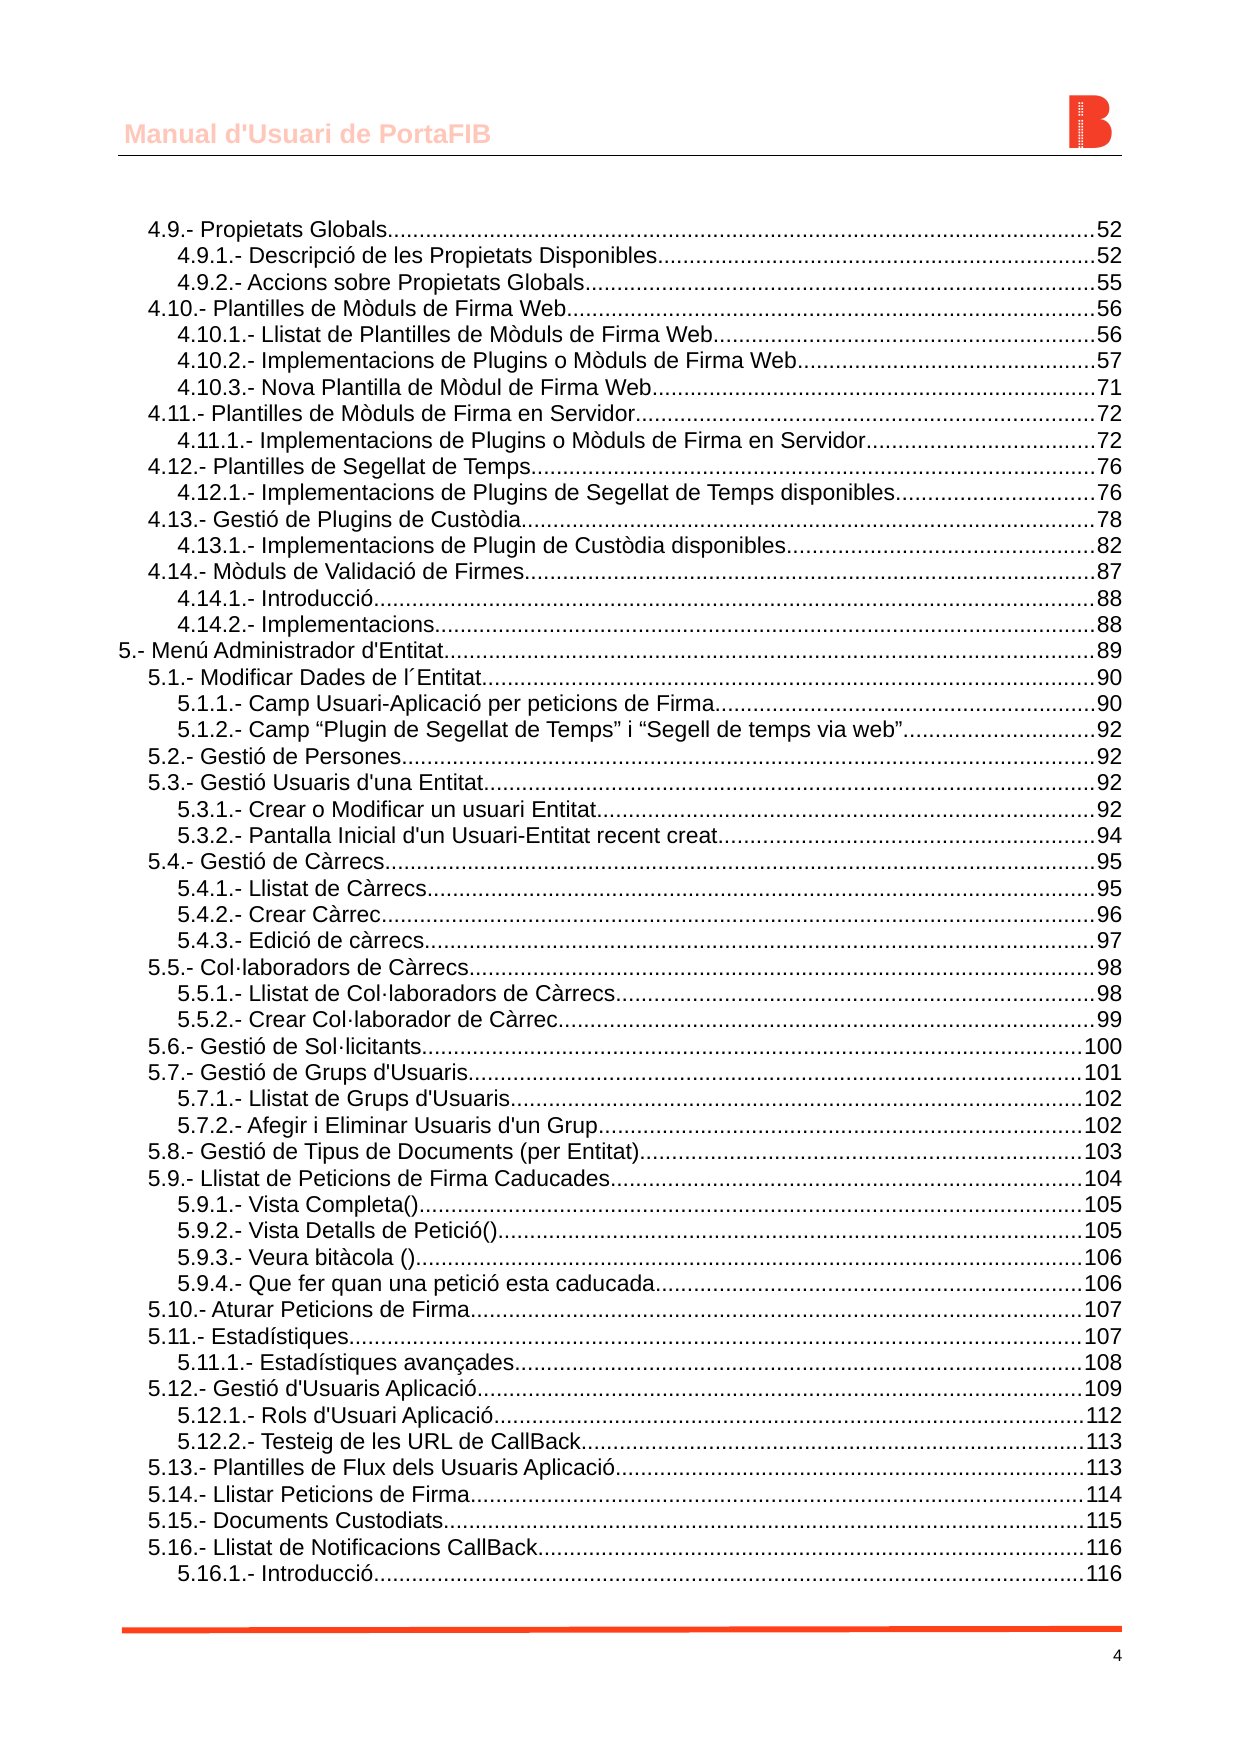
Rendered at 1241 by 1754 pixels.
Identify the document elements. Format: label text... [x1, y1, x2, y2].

text 5.16.1.- Introducció 116 [177, 1560, 1122, 1586]
text 4.14.- Mòduls de Validació de Firmes 87 [148, 558, 1122, 585]
text 4.11.1.- Implementacions de Plugins o Mòduls de Firma en Servidor 72 [177, 427, 1122, 453]
text 4.12.- Plantilles de Segellat de Temps 76 [148, 453, 1122, 479]
text 5.13.- Plantilles de Flux dels Usuaris Aplicació 113 [148, 1454, 1122, 1481]
text 4.14.2.- Implementacions 88 [177, 611, 1122, 637]
text 4.10.3.- Nova Plantilla de Mòdul de Firma Web 71 [177, 374, 1122, 400]
text 5.9.3.- Veura bitàcola () 106 [177, 1243, 1122, 1270]
text 5.8.- Gestió de Tipus de Documents (per Entitat) 103 [148, 1138, 1122, 1164]
text 5.7.2.- Afegir i Eliminar Usuaris d'un Grup 102 [177, 1112, 1122, 1138]
text 5.7.1.- Llistat de Grups d'Usuaris 102 [177, 1085, 1122, 1112]
text 5.16.- Llistat de Notificacions CallBack 116 [148, 1533, 1122, 1560]
text 5.5.2.- Crear Col·laborador de Càrrec 99 [177, 1006, 1122, 1033]
text 5.7.- Gestió de Grups d'Usuaris 101 [148, 1059, 1122, 1085]
picture [1063, 94, 1117, 150]
text 5.3.- Gestió Usuaris d'una Entitat 92 [148, 769, 1122, 796]
text 5.12.2.- Testeig de les URL de CallBack 113 [177, 1428, 1122, 1454]
text 4.10.1.- Llistat de Plantilles de Mòduls de Firma Web 56 [177, 321, 1122, 347]
text 5.9.1.- Vista Completa() 105 [177, 1191, 1122, 1217]
text 5.15.- Documents Custodiats 115 [148, 1507, 1122, 1533]
text 5.9.- Llistat de Peticions de Firma Caducades 104 [148, 1164, 1122, 1191]
text 5.3.1.- Crear o Modificar un usuari Entitat 92 [177, 796, 1122, 822]
text 5.1.1.- Camp Usuari-Aplicació per peticions de Firma 90 [177, 690, 1122, 716]
text 5.- Menú Administrador d'Entitat 89 [118, 637, 1122, 664]
text 4.13.- Gestió de Plugins de Custòdia 78 [148, 506, 1122, 532]
text 4.14.1.- Introducció 88 [177, 585, 1122, 611]
text 5.11.1.- Estadístiques avançades 108 [177, 1349, 1122, 1375]
text 5.9.4.- Que fer quan una petició esta caducada 106 [177, 1270, 1122, 1296]
text 4.9.2.- Accions sobre Propietats Globals 55 [177, 268, 1122, 295]
text 4.9.1.- Descripció de les Propietats Disponibles 52 [177, 242, 1122, 268]
text 5.2.- Gestió de Persones 92 [148, 743, 1122, 769]
text 4.13.1.- Implementacions de Plugin de Custòdia disponibles 82 [177, 532, 1122, 558]
text 5.14.- Llistar Peticions de Firma 114 [148, 1481, 1122, 1507]
text 4.10.2.- Implementacions de Plugins o Mòduls de Firma Web 57 [177, 347, 1122, 374]
text 4.9.- Propietats Globals 52 [148, 216, 1122, 242]
text 4.11.- Plantilles de Mòduls de Firma en Servidor 72 [148, 400, 1122, 427]
text 4.10.- Plantilles de Mòduls de Firma Web 56 [148, 295, 1122, 321]
text 5.5.- Col·laboradors de Càrrecs 98 [148, 954, 1122, 980]
text 5.11.- Estadístiques 107 [148, 1323, 1122, 1349]
text 5.5.1.- Llistat de Col·laboradors de Càrrecs 98 [177, 980, 1122, 1006]
text 4.12.1.- Implementacions de Plugins de Segellat de Temps disponibles 76 [177, 479, 1122, 506]
text 5.4.1.- Llistat de Càrrecs 95 [177, 874, 1122, 901]
text 5.4.3.- Edició de càrrecs 97 [177, 927, 1122, 954]
text 5.1.- Modificar Dades de l´Entitat 90 [148, 664, 1122, 690]
text 5.4.2.- Crear Càrrec 96 [177, 901, 1122, 927]
text 5.10.- Aturar Peticions de Firma 107 [148, 1296, 1122, 1323]
text 5.6.- Gestió de Sol·licitants 100 [148, 1033, 1122, 1059]
text 5.9.2.- Vista Detalls de Petició() 105 [177, 1217, 1122, 1243]
text 5.12.- Gestió d'Usuaris Aplicació 109 [148, 1375, 1122, 1402]
text 5.3.2.- Pantalla Inicial d'un Usuari-Entitat recent creat 94 [177, 822, 1122, 848]
text 5.12.1.- Rols d'Usuari Aplicació 112 [177, 1402, 1122, 1428]
text 5.1.2.- Camp “Plugin de Segellat de Temps” i “Segell de temps via web” 92 [177, 716, 1122, 743]
text 5.4.- Gestió de Càrrecs 95 [148, 848, 1122, 874]
